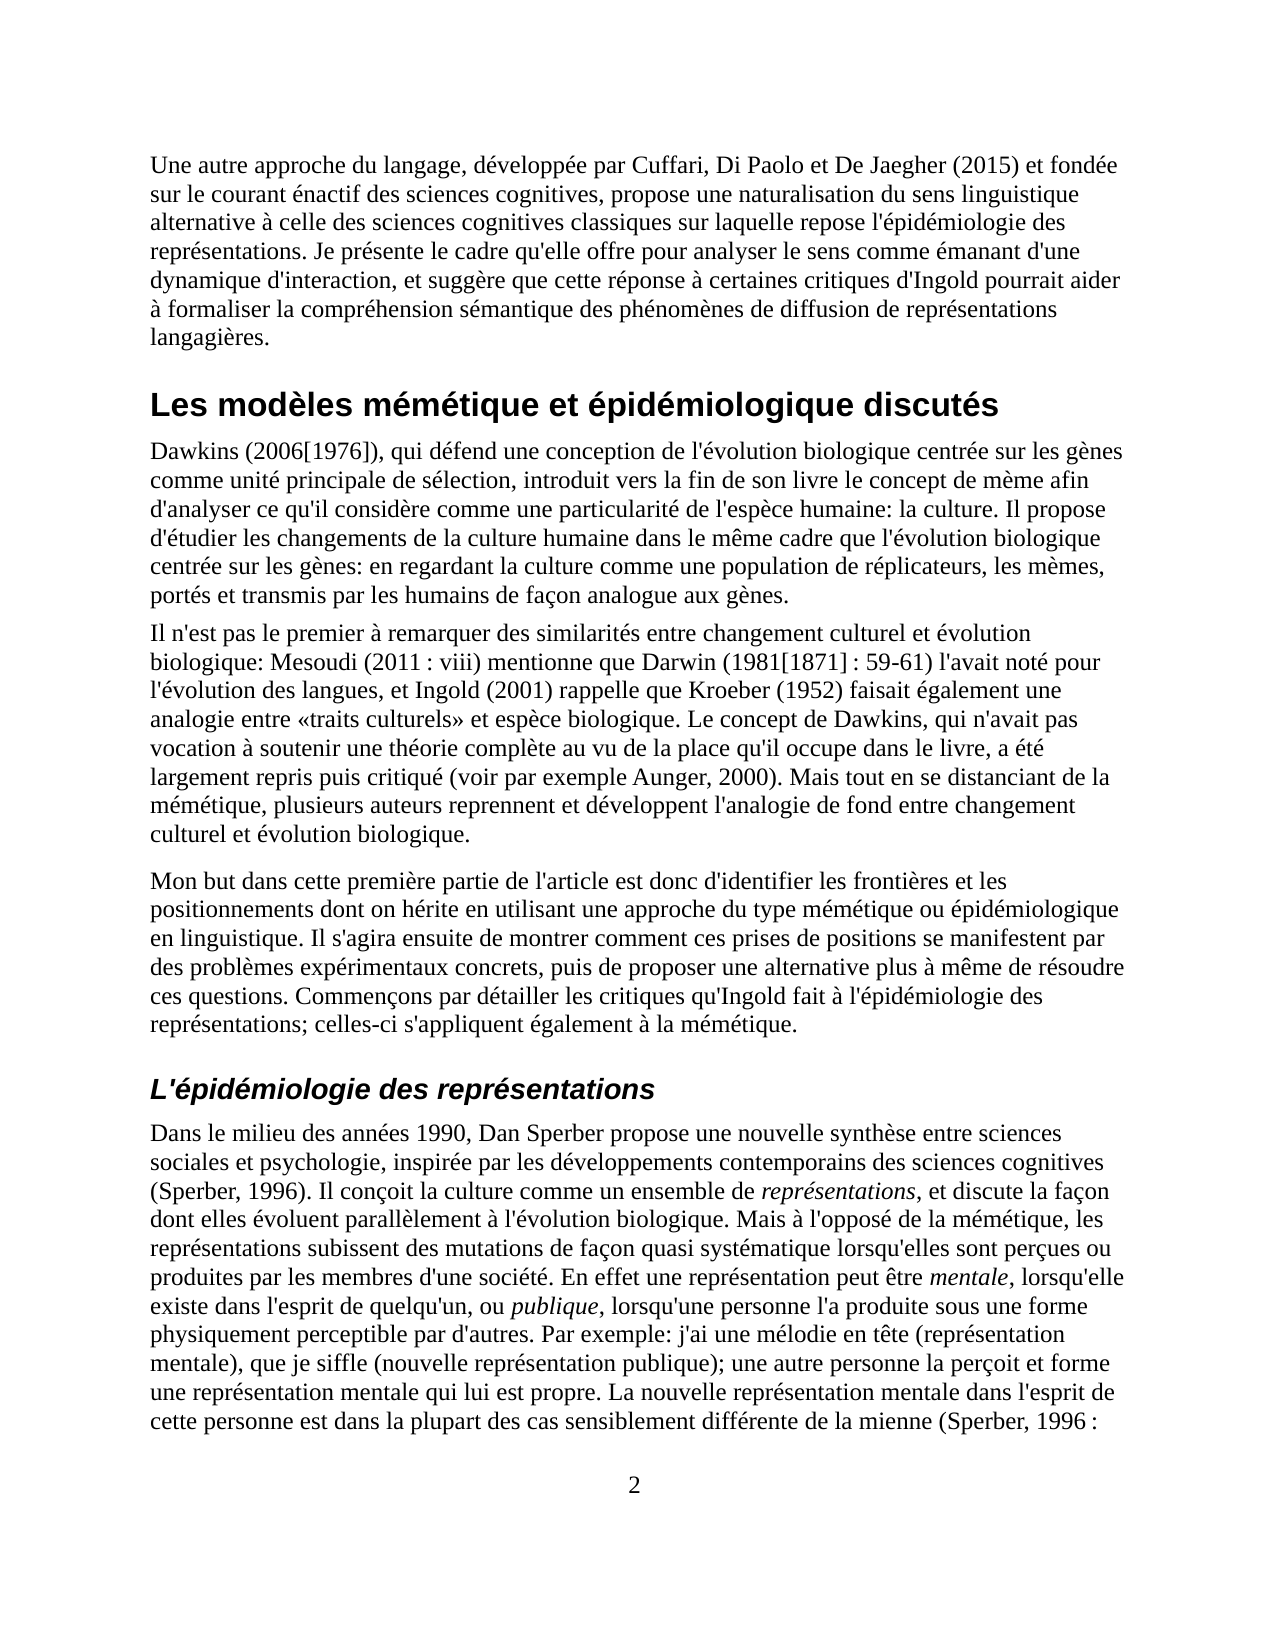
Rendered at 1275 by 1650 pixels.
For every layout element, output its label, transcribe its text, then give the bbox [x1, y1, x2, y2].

subtitle Les modèles mémétique et épidémiologique discutés [150, 385, 1125, 424]
text Dans le milieu des années 1990, Dan Sperber propose une nouvelle synthèse entre sciences sociales et psychologie, inspirée par les développements contemporains des sciences cognitives (Sperber, 1996). Il conçoit la culture comme un ensemble de représentations, et discute la façon dont elles évoluent parallèlement à l'évolution biologique. Mais à l'opposé de la mémétique, les représentations subissent des mutations de façon quasi systématique lorsqu'elles sont perçues ou produites par les membres d'une société. En effet une représentation peut être mentale, lorsqu'elle existe dans l'esprit de quelqu'un, ou publique, lorsqu'une personne l'a produite sous une forme physiquement perceptible par d'autres. Par exemple: j'ai une mélodie en tête (représentation mentale), que je siffle (nouvelle représentation publique); une autre personne la perçoit et forme une représentation mentale qui lui est propre. La nouvelle représentation mentale dans l'esprit de cette personne est dans la plupart des cas sensiblement différente de la mienne (Sperber, 1996 : [150, 1118, 1125, 1434]
text Une autre approche du langage, développée par Cuffari, Di Paolo et De Jaegher (2015) et fondée sur le courant énactif des sciences cognitives, propose une naturalisation du sens linguistique alternative à celle des sciences cognitives classiques sur laquelle repose l'épidémiologie des représentations. Je présente le cadre qu'elle offre pour analyser le sens comme émanant d'une dynamique d'interaction, et suggère que cette réponse à certaines critiques d'Ingold pourrait aider à formaliser la compréhension sémantique des phénomènes de diffusion de représentations langagières. [150, 150, 1125, 351]
text Dawkins (2006[1976]), qui défend une conception de l'évolution biologique centrée sur les gènes comme unité principale de sélection, introduit vers la fin de son livre le concept de mème afin d'analyser ce qu'il considère comme une particularité de l'espèce humaine: la culture. Il propose d'étudier les changements de la culture humaine dans le même cadre que l'évolution biologique centrée sur les gènes: en regardant la culture comme une population de réplicateurs, les mèmes, portés et transmis par les humains de façon analogue aux gènes. [150, 436, 1125, 609]
subtitle L'épidémiologie des représentations [150, 1072, 1125, 1106]
text Il n'est pas le premier à remarquer des similarités entre changement culturel et évolution biologique: Mesoudi (2011 : viii) mentionne que Darwin (1981[1871] : 59‑61) l'avait noté pour l'évolution des langues, et Ingold (2001) rappelle que Kroeber (1952) faisait également une analogie entre «traits culturels» et espèce biologique. Le concept de Dawkins, qui n'avait pas vocation à soutenir une théorie complète au vu de la place qu'il occupe dans le livre, a été largement repris puis critiqué (voir par exemple Aunger, 2000). Mais tout en se distanciant de la mémétique, plusieurs auteurs reprennent et développent l'analogie de fond entre changement culturel et évolution biologique. [150, 618, 1125, 848]
text Mon but dans cette première partie de l'article est donc d'identifier les frontières et les positionnements dont on hérite en utilisant une approche du type mémétique ou épidémiologique en linguistique. Il s'agira ensuite de montrer comment ces prises de positions se manifestent par des problèmes expérimentaux concrets, puis de proposer une alternative plus à même de résoudre ces questions. Commençons par détailler les critiques qu'Ingold fait à l'épidémiologie des représentations; celles-ci s'appliquent également à la mémétique. [150, 866, 1125, 1038]
